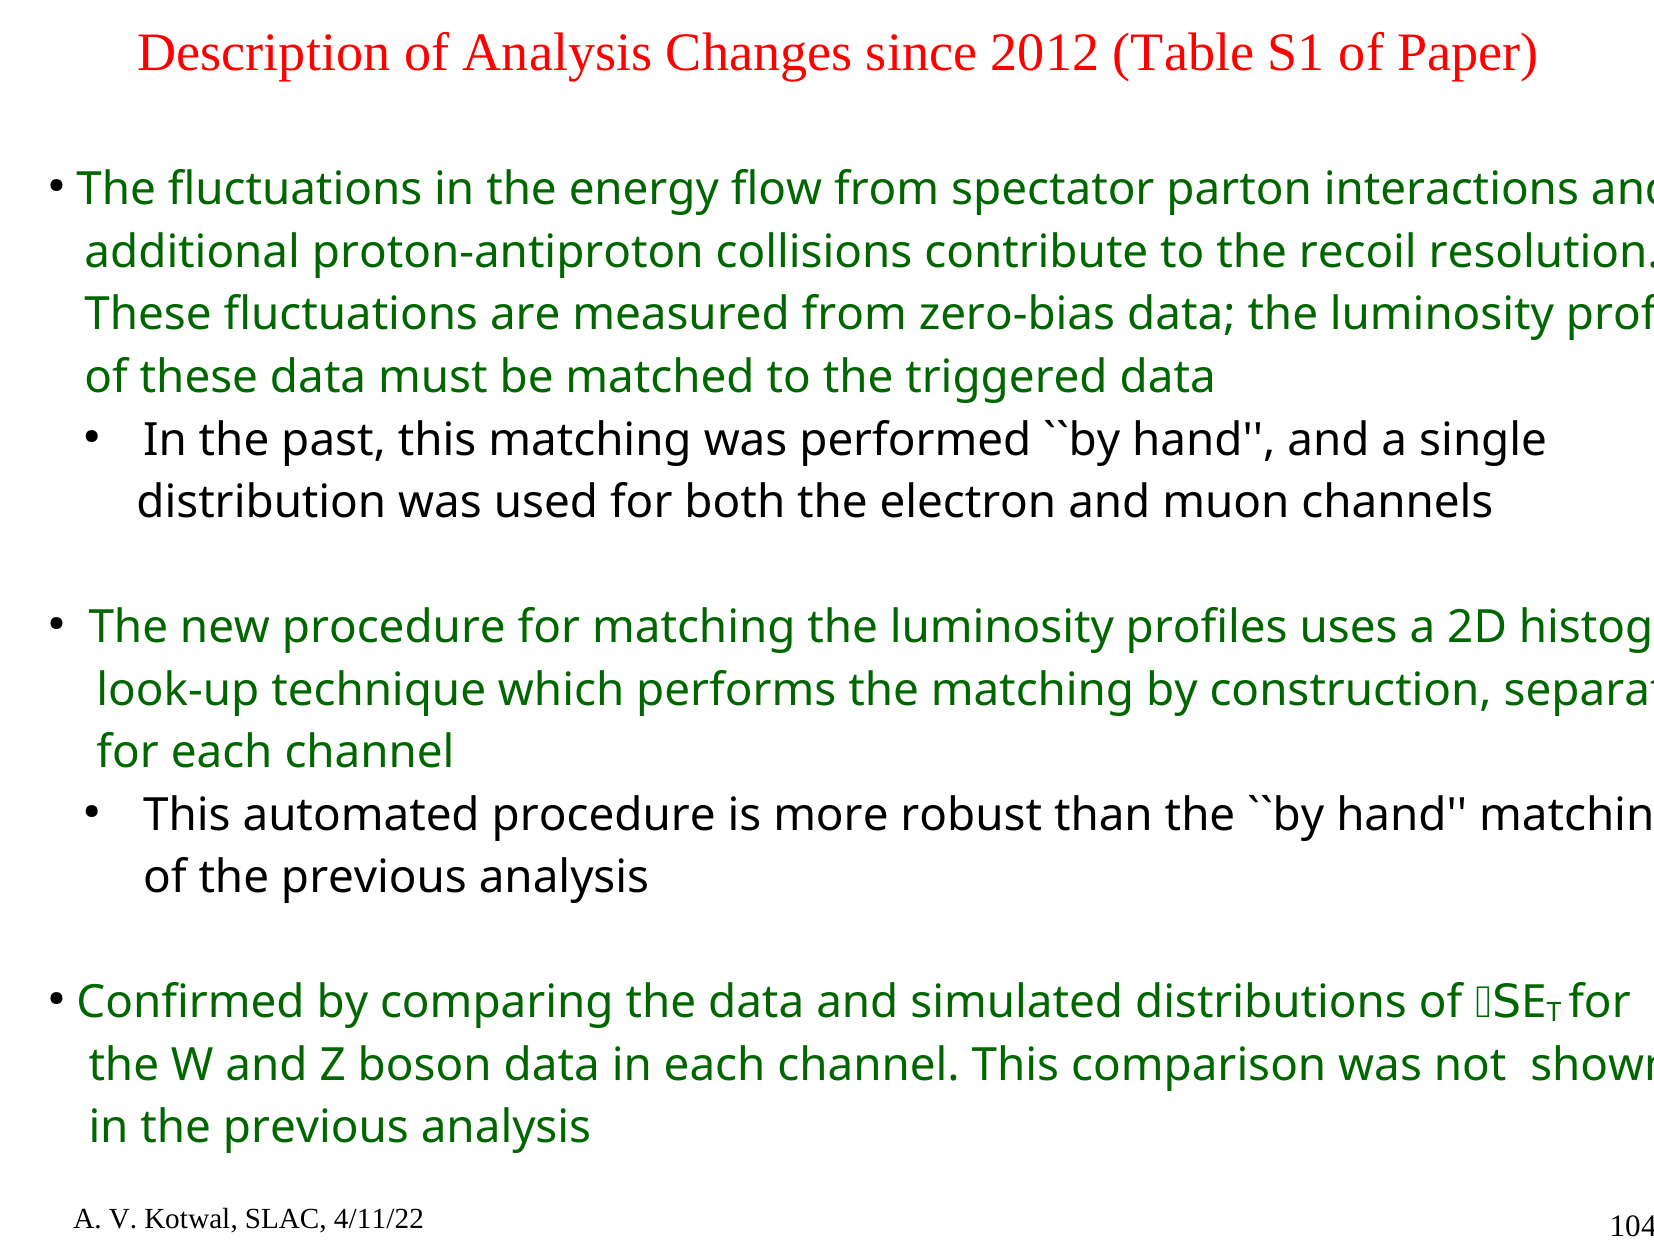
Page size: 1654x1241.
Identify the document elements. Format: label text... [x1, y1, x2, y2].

title Description of Analysis Changes since 2012 (Table S1 of Paper) [133, 17, 1546, 147]
text_box The fluctuations in the energy flow from spectator parton interactions and additional proton-antiproton collisions contribute to the recoil resolution. These fluctuations are measured from zero-bias data; the luminosity profile of these data must be matched to the triggered data In the past, this matching was performed ``by hand'', and a single distribution was used for both the electron and muon channels The new procedure for matching the luminosity profiles uses a 2D histogram look-up technique which performs the matching by construction, separately for each channel This automated procedure is more robust than the ``by hand'' matching of the previous analysis Confirmed by comparing the data and simulated distributions of SET for the W and Z boson data in each channel. This comparison was not shown in the previous analysis [48, 155, 1650, 1241]
